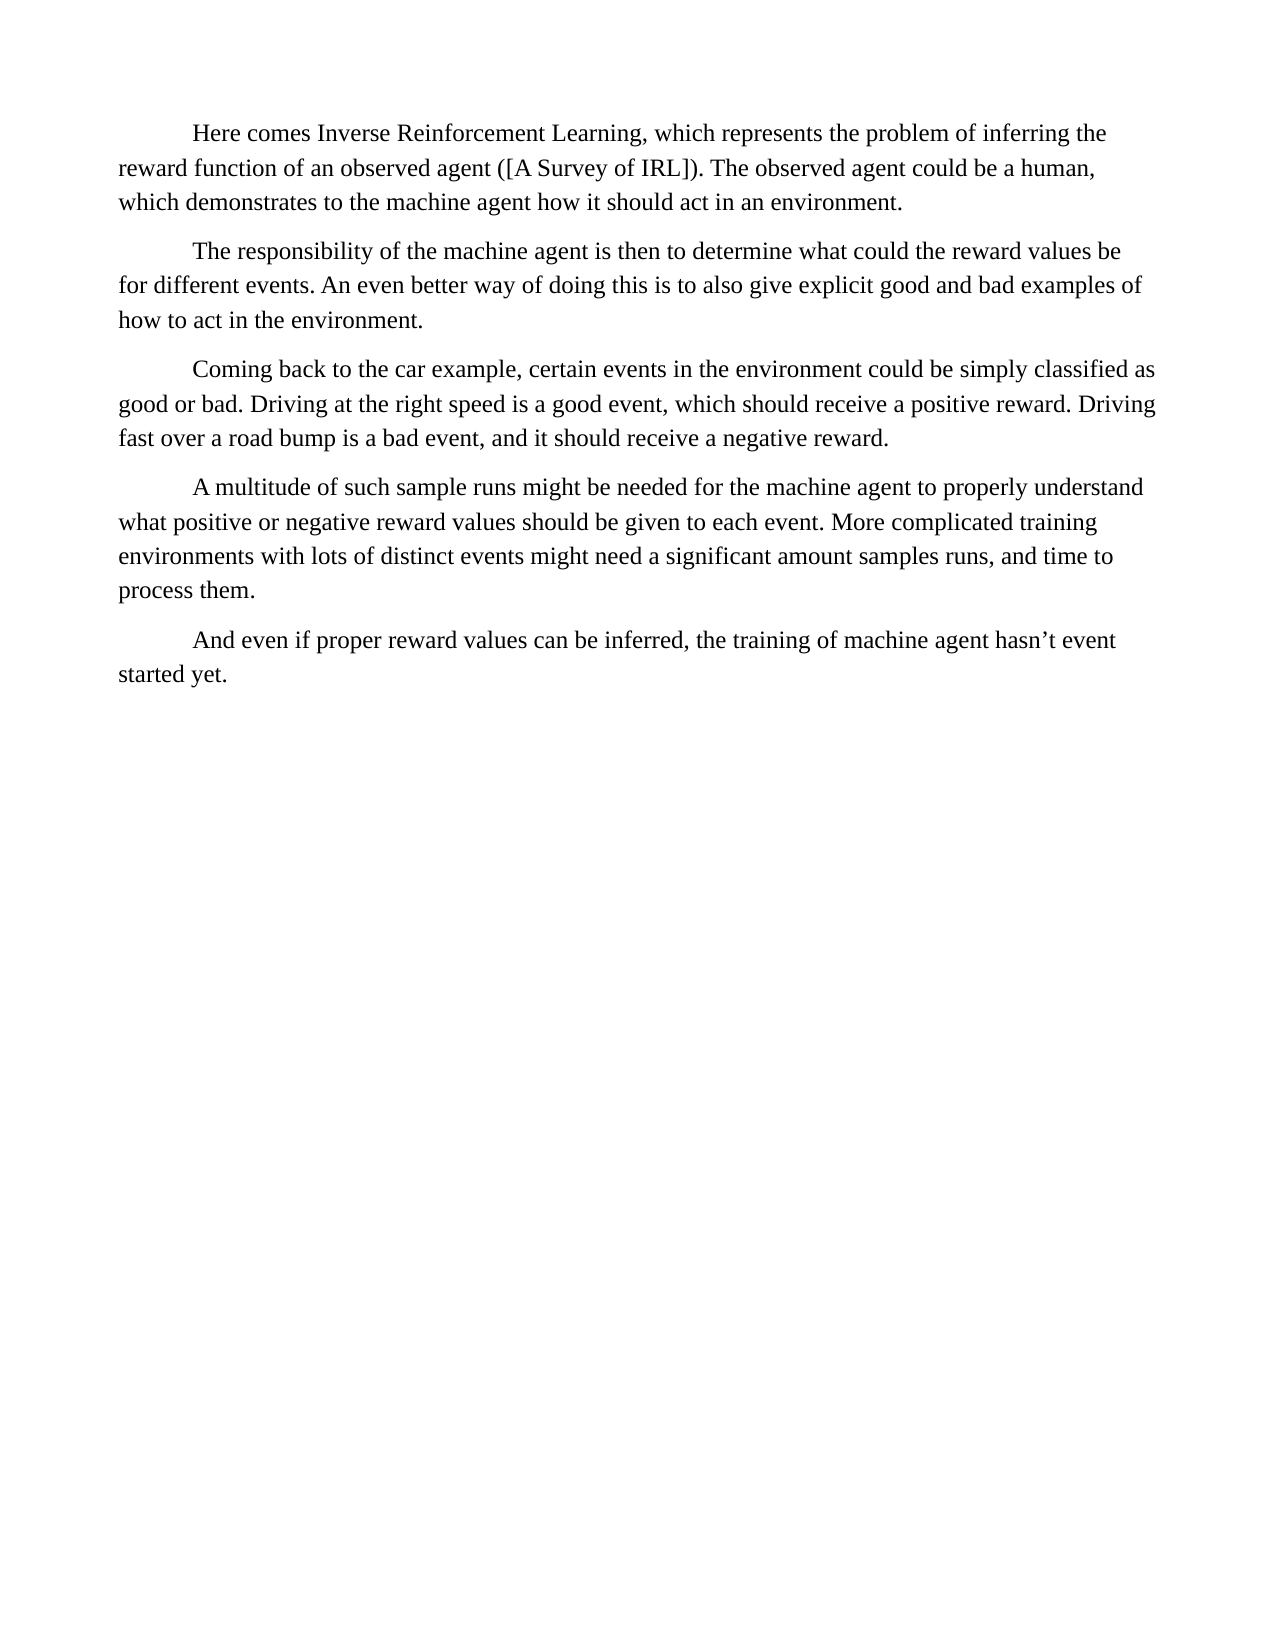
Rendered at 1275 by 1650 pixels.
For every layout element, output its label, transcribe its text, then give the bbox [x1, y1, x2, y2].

text A multitude of such sample runs might be needed for the machine agent to properly understand what positive or negative reward values should be given to each event. More complicated training environments with lots of distinct events might need a significant amount samples runs, and time to process them. [118, 472, 1157, 604]
text And even if proper reward values can be inferred, the training of machine agent hasn’t event started yet. [118, 625, 1157, 688]
text Coming back to the car example, certain events in the environment could be simply classified as good or bad. Driving at the right speed is a good event, which should receive a positive reward. Driving fast over a road bump is a bad event, and it should receive a negative reward. [118, 354, 1157, 452]
text The responsibility of the machine agent is then to determine what could the reward values be for different events. An even better way of doing this is to also give explicit good and bad examples of how to act in the environment. [118, 236, 1157, 334]
text Here comes Inverse Reinforcement Learning, which represents the problem of inferring the reward function of an observed agent ([A Survey of IRL]). The observed agent could be a human, which demonstrates to the machine agent how it should act in an environment. [118, 118, 1157, 216]
